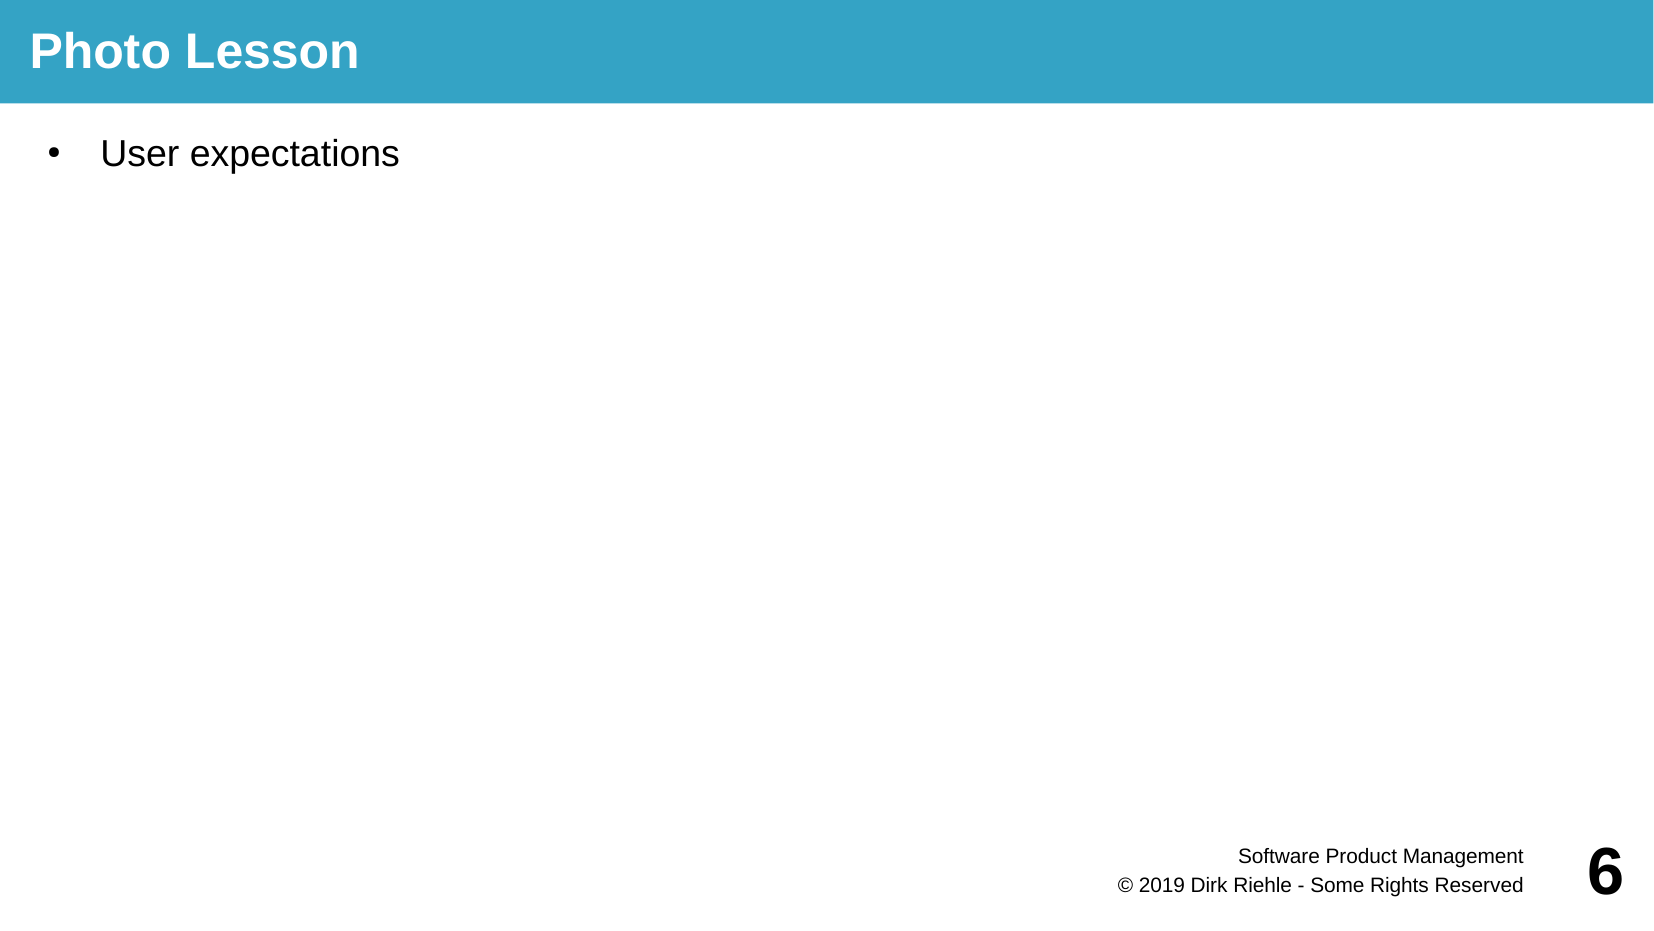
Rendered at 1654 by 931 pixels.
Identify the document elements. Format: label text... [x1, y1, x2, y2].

title Photo Lesson [0, 0, 1654, 104]
list User expectations [29, 132, 1625, 813]
